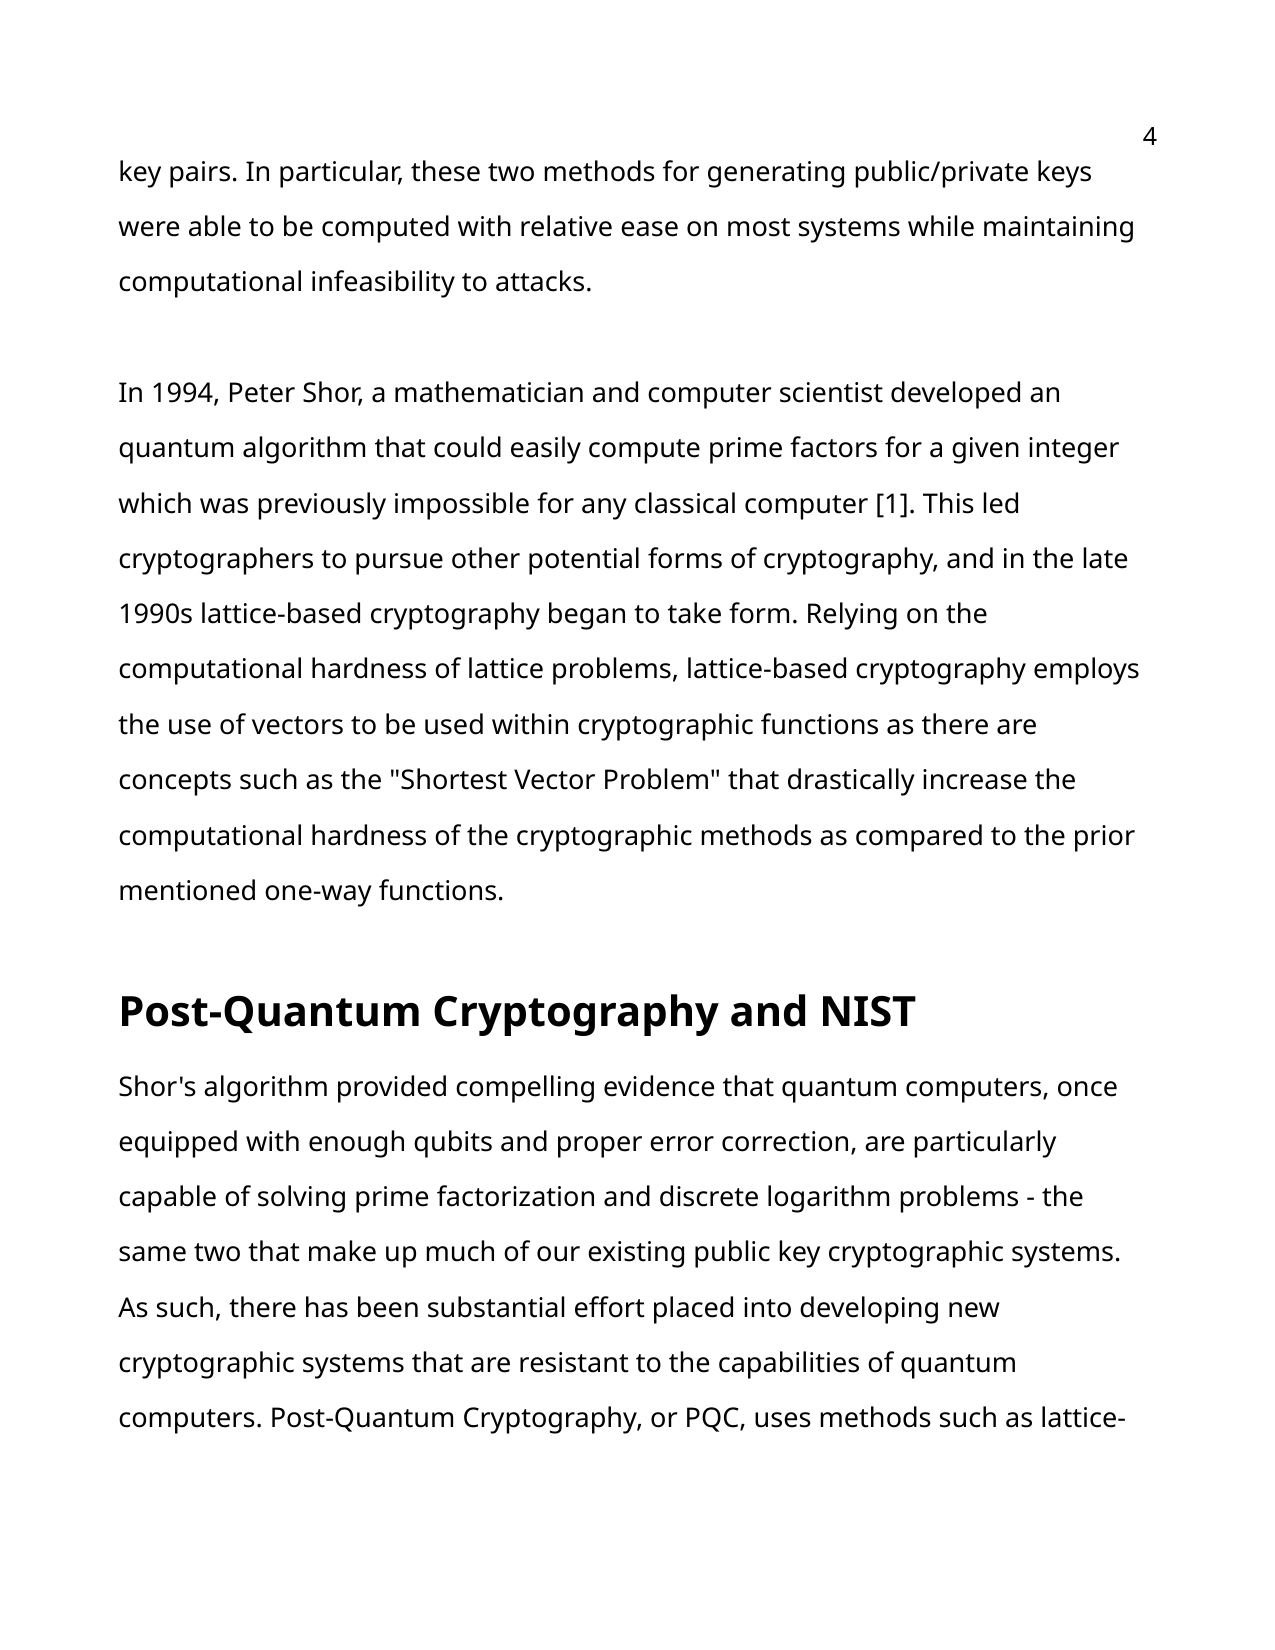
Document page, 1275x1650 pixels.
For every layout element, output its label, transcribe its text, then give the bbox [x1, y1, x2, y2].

text Shor's algorithm provided compelling evidence that quantum computers, once equipped with enough qubits and proper error correction, are particularly capable of solving prime factorization and discrete logarithm problems - the same two that make up much of our existing public key cryptographic systems. As such, there has been substantial effort placed into developing new cryptographic systems that are resistant to the capabilities of quantum computers. Post-Quantum Cryptography, or PQC, uses methods such as lattice- [118, 1067, 1157, 1436]
text key pairs. In particular, these two methods for generating public/private keys were able to be computed with relative ease on most systems while maintaining computational infeasibility to attacks. [118, 152, 1157, 300]
text In 1994, Peter Shor, a mathematician and computer scientist developed an quantum algorithm that could easily compute prime factors for a given integer which was previously impossible for any classical computer [1]. This led cryptographers to pursue other potential forms of cryptography, and in the late 1990s lattice-based cryptography began to take form. Relying on the computational hardness of lattice problems, lattice-based cryptography employs the use of vectors to be used within cryptographic functions as there are concepts such as the "Shortest Vector Problem" that drastically increase the computational hardness of the cryptographic methods as compared to the prior mentioned one-way functions. [118, 318, 1157, 908]
text Post-Quantum Cryptography and NIST [118, 982, 1157, 1039]
